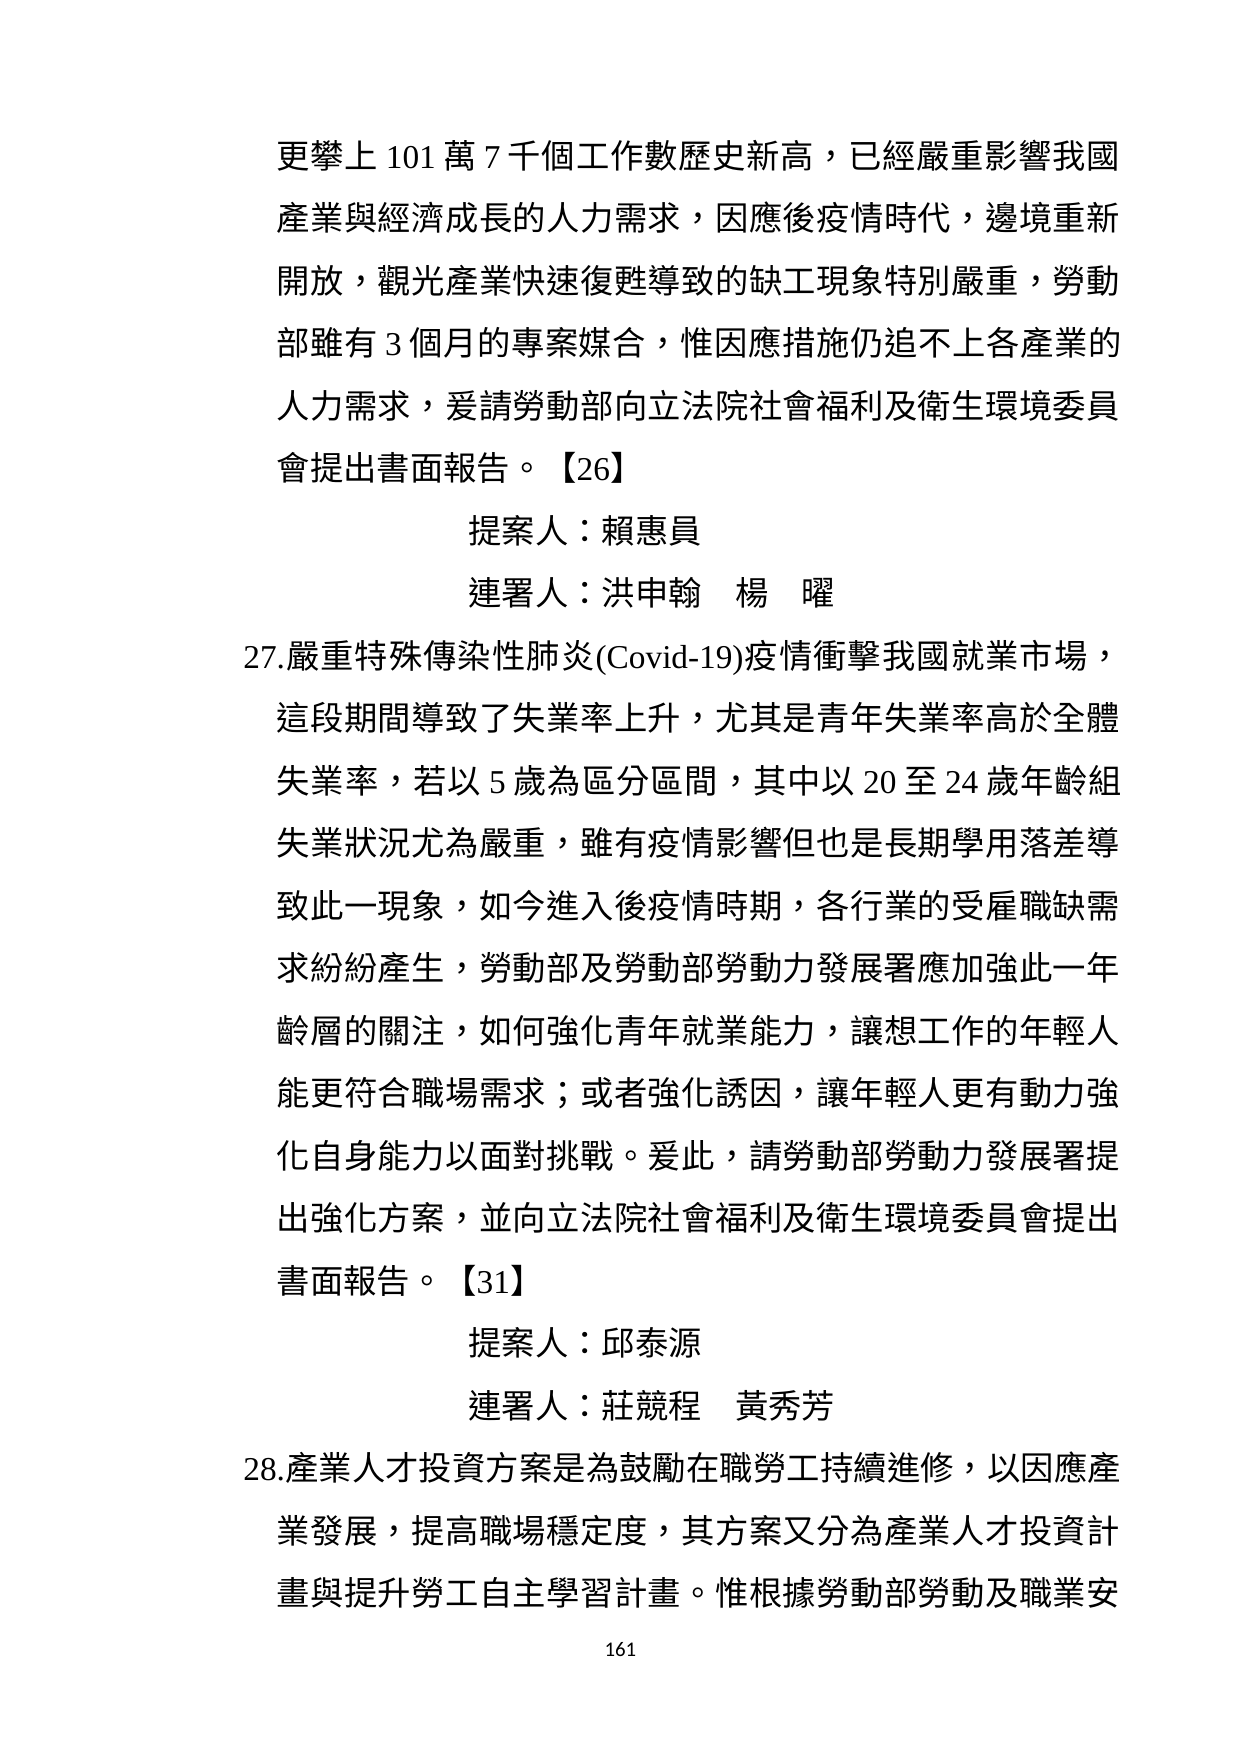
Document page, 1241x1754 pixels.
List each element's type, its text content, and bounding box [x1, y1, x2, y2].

text 更攀上101萬7千個工作數歷史新高，已經嚴重影響我國產業與經濟成長的人力需求，因應後疫情時代，邊境重新開放，觀光產業快速復甦導致的缺工現象特別嚴重，勞動部雖有3個月的專案媒合，惟因應措施仍追不上各產業的人力需求，爰請勞動部向立法院社會福利及衛生環境委員會提出書面報告。【26】 [243, 112, 1122, 487]
text 提案人：邱泰源 [468, 1300, 1122, 1362]
text 27.嚴重特殊傳染性肺炎(Covid-19)疫情衝擊我國就業市場，這段期間導致了失業率上升，尤其是青年失業率高於全體失業率，若以5歲為區分區間，其中以20至24歲年齡組失業狀況尤為嚴重，雖有疫情影響但也是長期學用落差導致此一現象，如今進入後疫情時期，各行業的受雇職缺需求紛紛產生，勞動部及勞動部勞動力發展署應加強此一年齡層的關注，如何強化青年就業能力，讓想工作的年輕人能更符合職場需求；或者強化誘因，讓年輕人更有動力強化自身能力以面對挑戰。爰此，請勞動部勞動力發展署提出強化方案，並向立法院社會福利及衛生環境委員會提出書面報告。【31】 [243, 612, 1122, 1300]
text 提案人：賴惠員 [468, 487, 1122, 550]
text 28.產業人才投資方案是為鼓勵在職勞工持續進修，以因應產業發展，提高職場穩定度，其方案又分為產業人才投資計畫與提升勞工自主學習計畫。惟根據勞動部勞動及職業安 [243, 1425, 1122, 1612]
text 連署人：洪申翰 楊 曜 [468, 550, 1122, 612]
text 連署人：莊競程 黃秀芳 [468, 1362, 1122, 1425]
